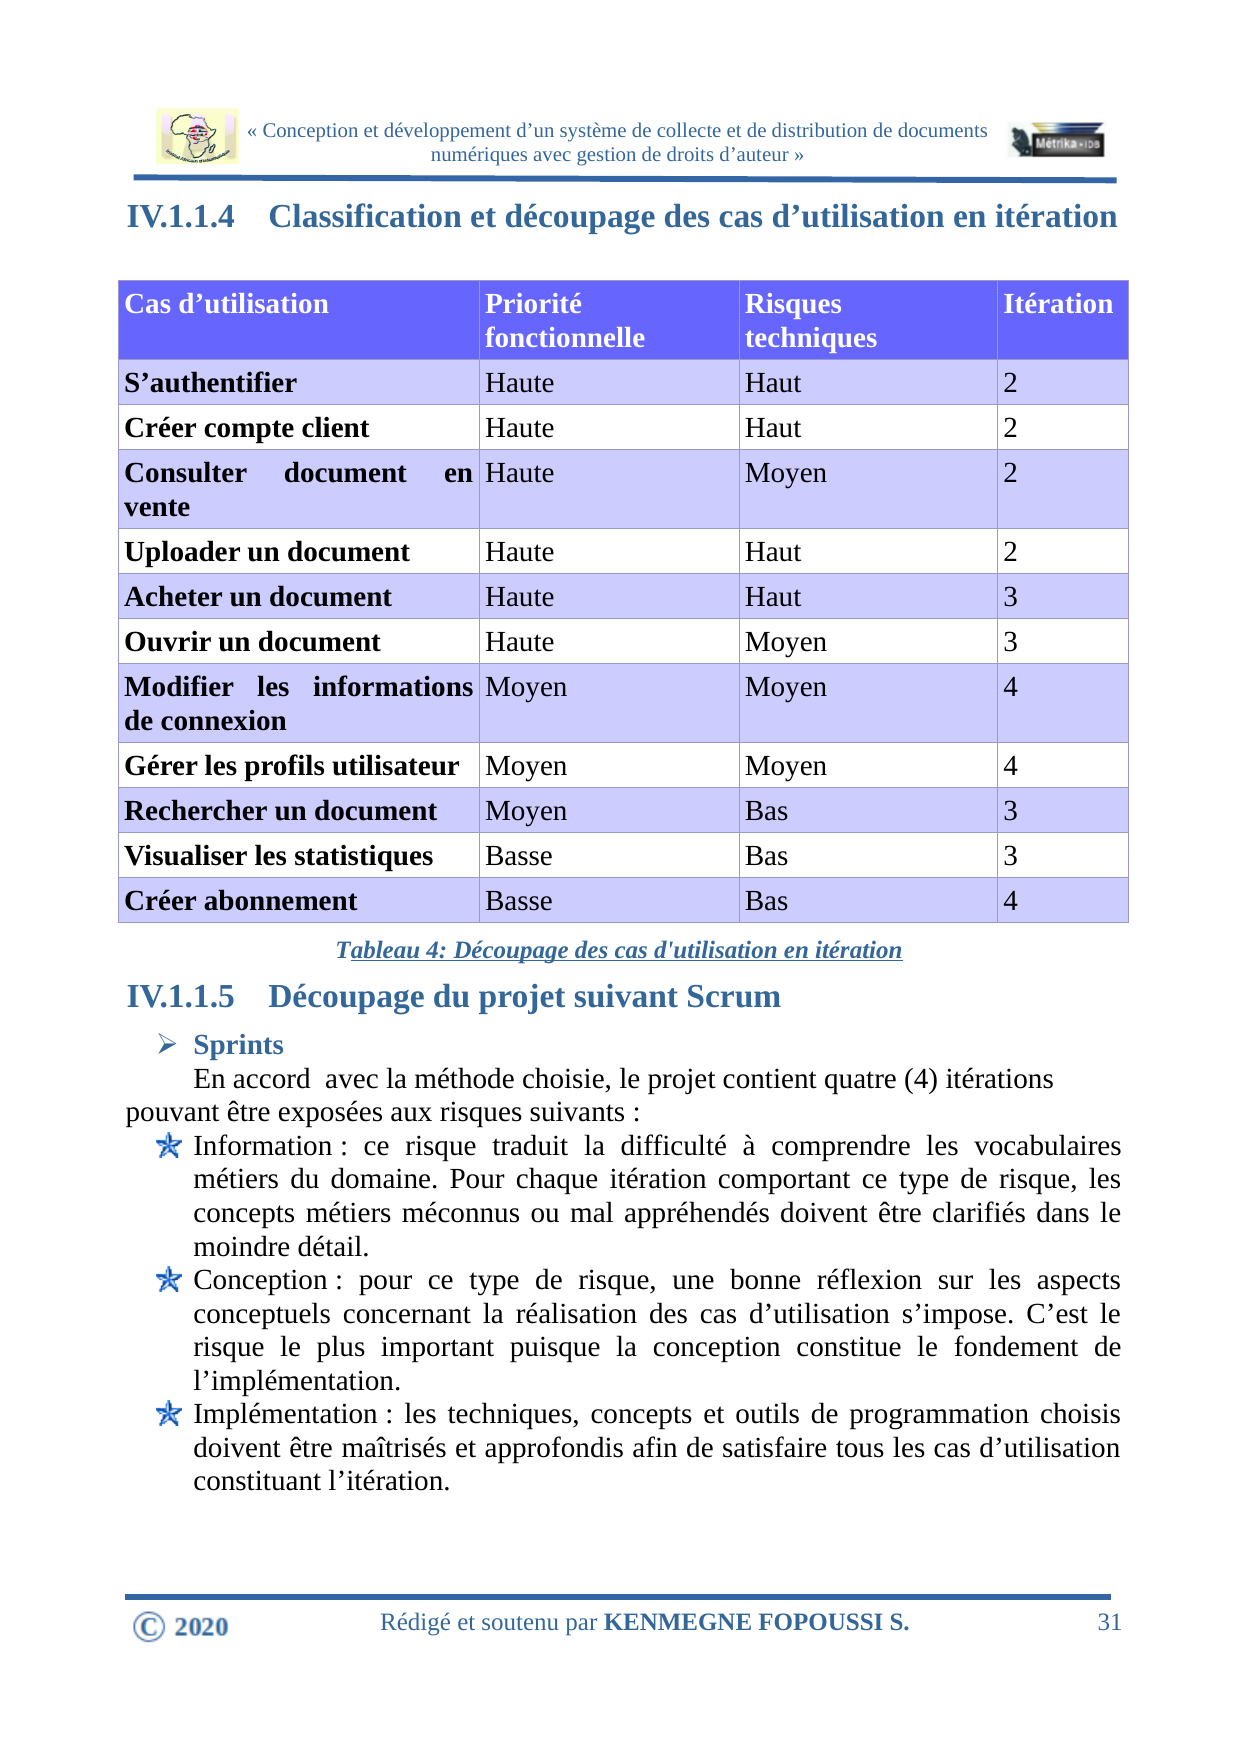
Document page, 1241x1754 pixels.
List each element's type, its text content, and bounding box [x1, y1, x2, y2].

list Information : ce risque traduit la difficulté à comprendre les vocabulaires métiers du domaine. Pour chaque itération comportant ce type de risque, les concepts métiers méconnus ou mal appréhendés doivent être clarifiés dans le moindre détail. [156, 1128, 1122, 1262]
picture [154, 107, 241, 166]
subtitle Classification et découpage des cas d’utilisation en itération [118, 196, 1122, 234]
table_cell 4 [998, 878, 1128, 922]
table_cell Moyen [740, 743, 997, 787]
table_header Cas d’utilisation [119, 281, 479, 359]
table_cell Uploader un document [119, 529, 479, 573]
table_cell Haute [480, 619, 739, 663]
table_cell Rechercher un document [119, 788, 479, 832]
text En accord avec la méthode choisie, le projet contient quatre (4) itérations [118, 1061, 1122, 1094]
table_cell Créer compte client [119, 405, 479, 449]
picture [156, 1132, 182, 1158]
table_cell Créer abonnement [119, 878, 479, 922]
table_cell Haute [480, 405, 739, 449]
picture [1003, 116, 1109, 160]
table_cell Bas [740, 788, 997, 832]
text Tableau 4: Découpage des cas d'utilisation en itération [118, 935, 1122, 964]
table_cell Consulter document en vente [119, 450, 479, 528]
table_cell Gérer les profils utilisateur [119, 743, 479, 787]
subtitle Découpage du projet suivant Scrum [118, 976, 1122, 1015]
table_cell 2 [998, 450, 1128, 528]
table_header Risques techniques [740, 281, 997, 359]
table_cell 3 [998, 833, 1128, 877]
table_header Priorité fonctionnelle [480, 281, 739, 359]
table_cell 4 [998, 743, 1128, 787]
table_cell Haut [740, 574, 997, 618]
picture [156, 1400, 182, 1426]
table_cell Moyen [480, 664, 739, 742]
text pouvant être exposées aux risques suivants : [118, 1094, 1122, 1128]
table_cell 2 [998, 405, 1128, 449]
table_cell Basse [480, 833, 739, 877]
table_cell Basse [480, 878, 739, 922]
picture [156, 1266, 182, 1292]
table_cell Haut [740, 360, 997, 404]
table_cell Moyen [480, 743, 739, 787]
table_cell 2 [998, 529, 1128, 573]
table_cell Bas [740, 878, 997, 922]
list Conception : pour ce type de risque, une bonne réflexion sur les aspects conceptuels concernant la réalisation des cas d’utilisation s’impose. C’est le risque le plus important puisque la conception constitue le fondement de l’implémentation. [156, 1262, 1122, 1396]
table_cell Haute [480, 360, 739, 404]
table_cell Haute [480, 529, 739, 573]
table_cell 4 [998, 664, 1128, 742]
table_cell Haute [480, 574, 739, 618]
table_cell 3 [998, 788, 1128, 832]
table_cell Modifier les informations de connexion [119, 664, 479, 742]
table_cell 3 [998, 574, 1128, 618]
picture [126, 1604, 231, 1647]
table_cell Acheter un document [119, 574, 479, 618]
table_cell S’authentifier [119, 360, 479, 404]
table_cell Moyen [480, 788, 739, 832]
table_cell Moyen [740, 619, 997, 663]
table_cell 3 [998, 619, 1128, 663]
table_cell Bas [740, 833, 997, 877]
table_cell Haut [740, 529, 997, 573]
table_cell 2 [998, 360, 1128, 404]
table_cell Ouvrir un document [119, 619, 479, 663]
table_cell Moyen [740, 450, 997, 528]
table_cell Moyen [740, 664, 997, 742]
list Implémentation : les techniques, concepts et outils de programmation choisis doivent être maîtrisés et approfondis afin de satisfaire tous les cas d’utilisation constituant l’itération. [156, 1396, 1122, 1497]
table_cell Visualiser les statistiques [119, 833, 479, 877]
table_cell Haut [740, 405, 997, 449]
table_cell Haute [480, 450, 739, 528]
table_header Itération [998, 281, 1128, 359]
list Sprints [156, 1027, 1122, 1061]
